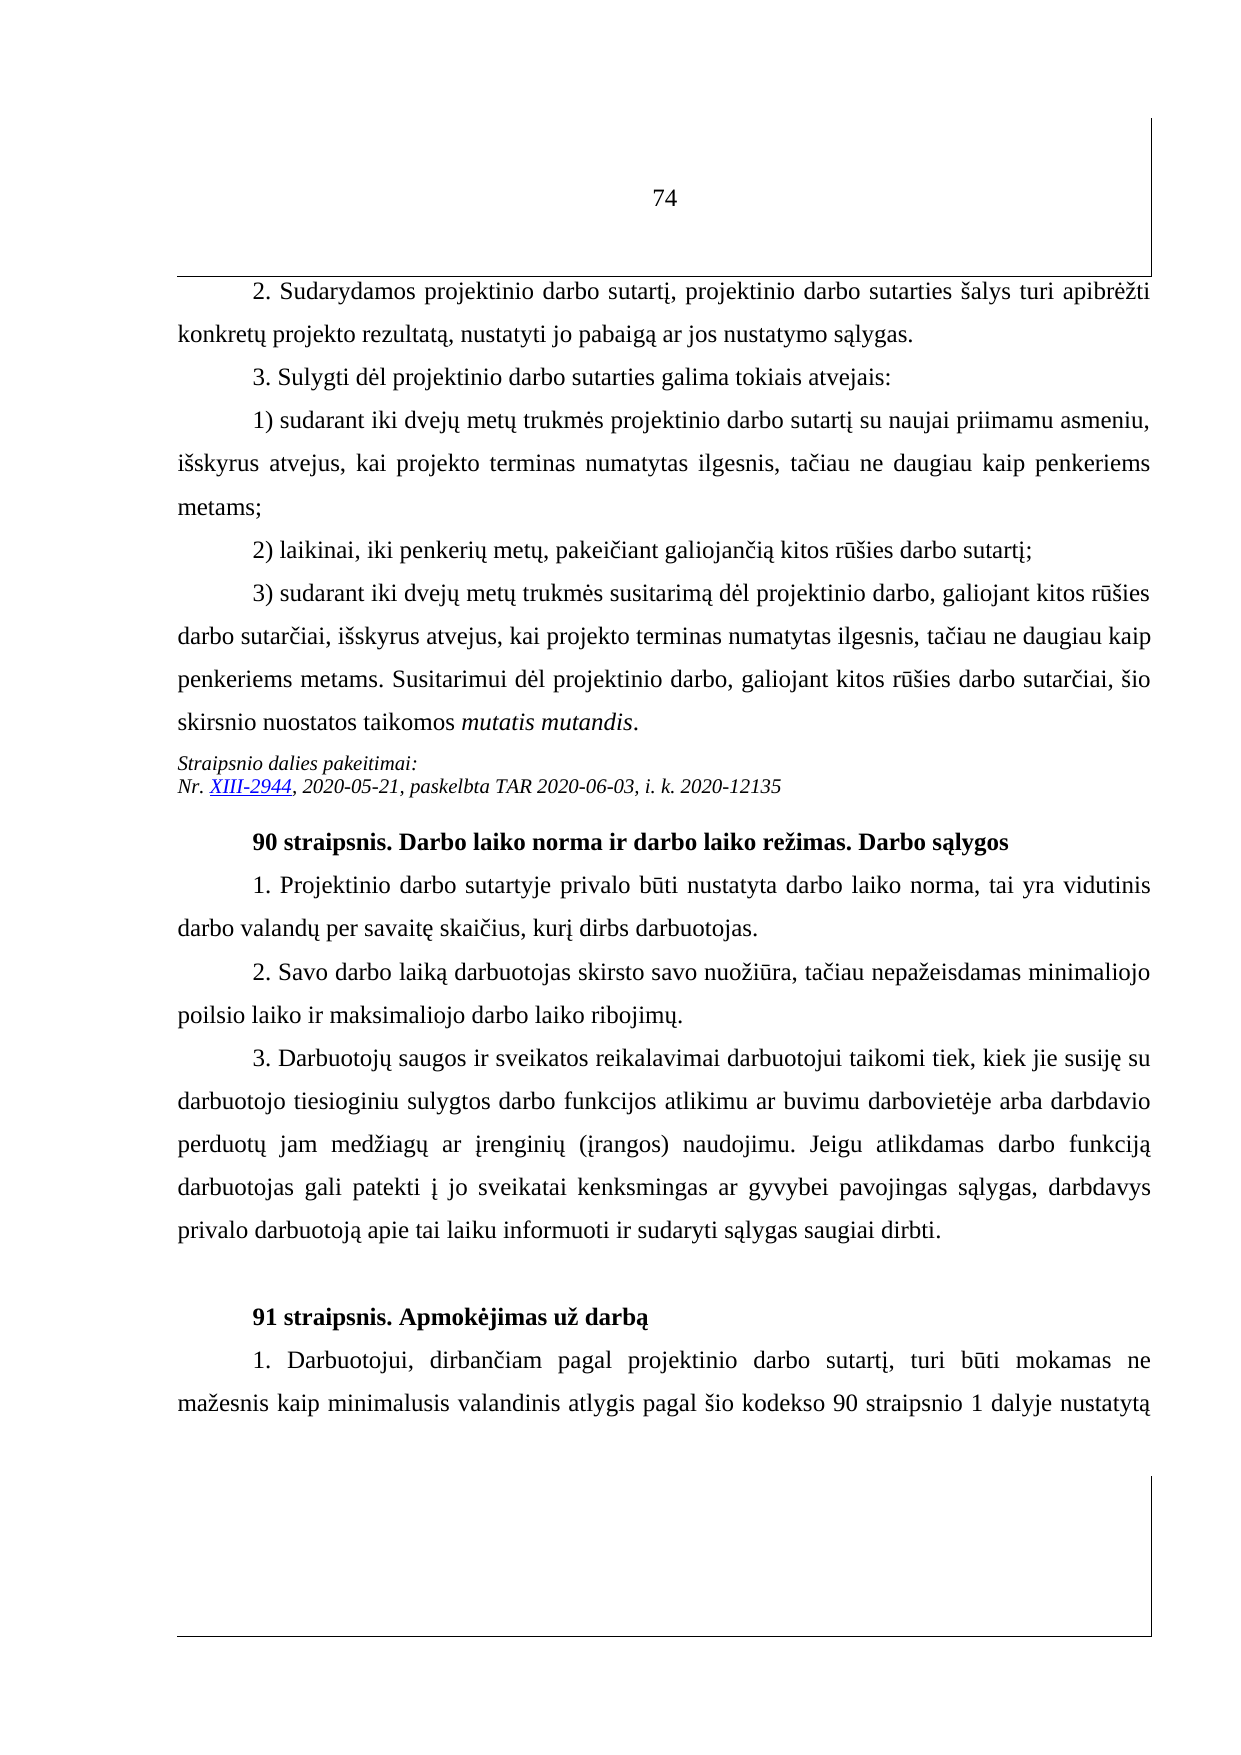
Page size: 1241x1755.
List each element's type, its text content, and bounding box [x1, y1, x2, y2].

text Straipsnio dalies pakeitimai: [177, 750, 1152, 774]
text 3. Sulygti dėl projektinio darbo sutarties galima tokiais atvejais: [177, 362, 1152, 391]
text 1) sudarant iki dvejų metų trukmės projektinio darbo sutartį su naujai priimamu asmeniu, išskyrus atvejus, kai projekto terminas numatytas ilgesnis, tačiau ne daugiau kaip penkeriems metams; [177, 405, 1152, 520]
subtitle 91 straipsnis. Apmokėjimas už darbą [177, 1302, 1152, 1330]
text 3) sudarant iki dvejų metų trukmės susitarimą dėl projektinio darbo, galiojant kitos rūšies darbo sutarčiai, išskyrus atvejus, kai projekto terminas numatytas ilgesnis, tačiau ne daugiau kaip penkeriems metams. Susitarimui dėl projektinio darbo, galiojant kitos rūšies darbo sutarčiai, šio skirsnio nuostatos taikomos mutatis mutandis. [177, 578, 1152, 736]
text 2. Sudarydamos projektinio darbo sutartį, projektinio darbo sutarties šalys turi apibrėžti konkretų projekto rezultatą, nustatyti jo pabaigą ar jos nustatymo sąlygas. [177, 276, 1152, 348]
text Nr. XIII-2944, 2020-05-21, paskelbta TAR 2020-06-03, i. k. 2020-12135 [177, 774, 1152, 798]
text 2. Savo darbo laiką darbuotojas skirsto savo nuožiūra, tačiau nepažeisdamas minimaliojo poilsio laiko ir maksimaliojo darbo laiko ribojimų. [177, 957, 1152, 1028]
text 1. Projektinio darbo sutartyje privalo būti nustatyta darbo laiko norma, tai yra vidutinis darbo valandų per savaitę skaičius, kurį dirbs darbuotojas. [177, 870, 1152, 942]
text 3. Darbuotojų saugos ir sveikatos reikalavimai darbuotojui taikomi tiek, kiek jie susiję su darbuotojo tiesioginiu sulygtos darbo funkcijos atlikimu ar buvimu darbovietėje arba darbdavio perduotų jam medžiagų ar įrenginių (įrangos) naudojimu. Jeigu atlikdamas darbo funkciją darbuotojas gali patekti į jo sveikatai kenksmingas ar gyvybei pavojingas sąlygas, darbdavys privalo darbuotoją apie tai laiku informuoti ir sudaryti sąlygas saugiai dirbti. [177, 1043, 1152, 1244]
text 1. Darbuotojui, dirbančiam pagal projektinio darbo sutartį, turi būti mokamas ne mažesnis kaip minimalusis valandinis atlygis pagal šio kodekso 90 straipsnio 1 dalyje nustatytą [177, 1345, 1152, 1417]
text 2) laikinai, iki penkerių metų, pakeičiant galiojančią kitos rūšies darbo sutartį; [177, 535, 1152, 563]
subtitle 90 straipsnis. Darbo laiko norma ir darbo laiko režimas. Darbo sąlygos [177, 827, 1152, 856]
